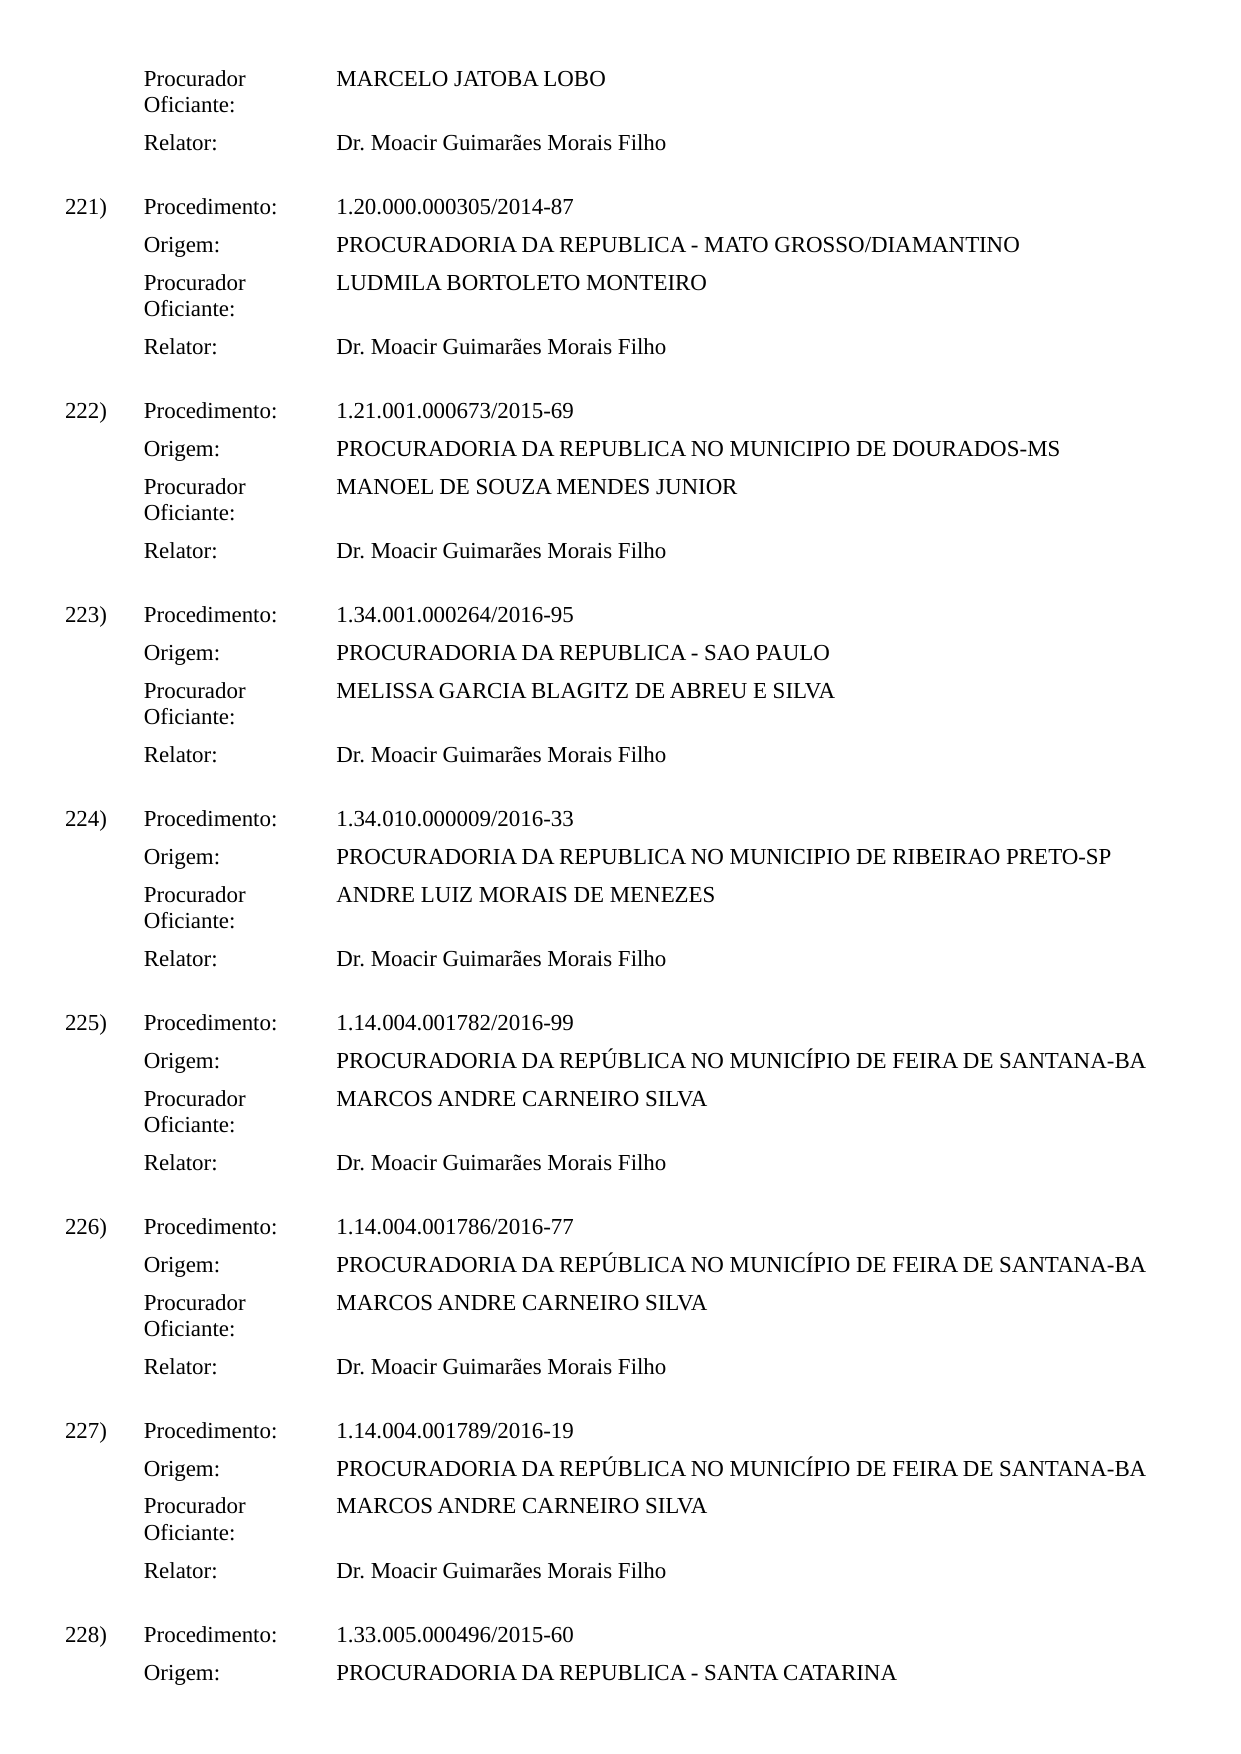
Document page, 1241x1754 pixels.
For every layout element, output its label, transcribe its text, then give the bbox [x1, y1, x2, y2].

table_header Procedimento: [138, 595, 330, 633]
table_cell PROCURADORIA DA REPUBLICA NO MUNICIPIO DE DOURADOS-MS [330, 429, 1181, 467]
table_cell [59, 59, 138, 123]
table_cell LUDMILA BORTOLETO MONTEIRO [330, 263, 1181, 327]
table_cell Relator: [138, 123, 330, 161]
table_cell ANDRE LUIZ MORAIS DE MENEZES [330, 875, 1181, 939]
table_cell PROCURADORIA DA REPÚBLICA NO MUNICÍPIO DE FEIRA DE SANTANA-BA [330, 1041, 1181, 1079]
table_header 1.34.010.000009/2016-33 [330, 799, 1181, 837]
table_cell [59, 837, 138, 875]
table_header 1.14.004.001782/2016-99 [330, 1003, 1181, 1041]
table_cell Procurador Oficiante: [138, 1079, 330, 1143]
table_cell Relator: [138, 1347, 330, 1385]
table_cell Dr. Moacir Guimarães Morais Filho [330, 123, 1181, 161]
table_cell Relator: [138, 1143, 330, 1181]
table_cell Procurador Oficiante: [138, 1487, 330, 1551]
table_cell MARCELO JATOBA LOBO [330, 59, 1181, 123]
table_cell [59, 1079, 138, 1143]
table_cell [59, 123, 138, 161]
table_header Procedimento: [138, 1003, 330, 1041]
table_header 222) [59, 391, 138, 429]
table_cell [59, 263, 138, 327]
table_cell MANOEL DE SOUZA MENDES JUNIOR [330, 467, 1181, 531]
table_cell [59, 1283, 138, 1347]
table_header 228) [59, 1615, 138, 1653]
table_cell [59, 327, 138, 365]
table_cell Relator: [138, 939, 330, 977]
table_header 1.20.000.000305/2014-87 [330, 188, 1181, 225]
table_header 1.14.004.001786/2016-77 [330, 1207, 1181, 1245]
table_cell Dr. Moacir Guimarães Morais Filho [330, 1143, 1181, 1181]
table_header 226) [59, 1207, 138, 1245]
table_header 221) [59, 188, 138, 225]
table_cell Procurador Oficiante: [138, 467, 330, 531]
table_header 227) [59, 1411, 138, 1449]
table_cell Origem: [138, 1041, 330, 1079]
table_header 1.21.001.000673/2015-69 [330, 391, 1181, 429]
table_cell [59, 1653, 138, 1691]
table_cell [59, 633, 138, 671]
table_cell [59, 467, 138, 531]
table_header 225) [59, 1003, 138, 1041]
table_cell [59, 1143, 138, 1181]
table_cell PROCURADORIA DA REPUBLICA - SAO PAULO [330, 633, 1181, 671]
table_header Procedimento: [138, 391, 330, 429]
table_cell PROCURADORIA DA REPÚBLICA NO MUNICÍPIO DE FEIRA DE SANTANA-BA [330, 1449, 1181, 1487]
table_header Procedimento: [138, 1207, 330, 1245]
table_cell PROCURADORIA DA REPÚBLICA NO MUNICÍPIO DE FEIRA DE SANTANA-BA [330, 1245, 1181, 1283]
table_cell PROCURADORIA DA REPUBLICA NO MUNICIPIO DE RIBEIRAO PRETO-SP [330, 837, 1181, 875]
table_header 224) [59, 799, 138, 837]
table_cell MARCOS ANDRE CARNEIRO SILVA [330, 1079, 1181, 1143]
table_header Procedimento: [138, 799, 330, 837]
table_cell MARCOS ANDRE CARNEIRO SILVA [330, 1283, 1181, 1347]
table_cell Origem: [138, 1449, 330, 1487]
table_cell [59, 939, 138, 977]
table_cell Origem: [138, 1245, 330, 1283]
table_cell [59, 671, 138, 735]
table_cell [59, 1487, 138, 1551]
table_cell Relator: [138, 735, 330, 773]
table_cell Procurador Oficiante: [138, 671, 330, 735]
table_header 223) [59, 595, 138, 633]
table_cell [59, 531, 138, 569]
table_cell Origem: [138, 837, 330, 875]
table_header 1.33.005.000496/2015-60 [330, 1615, 1181, 1653]
table_cell [59, 1551, 138, 1589]
table_cell Procurador Oficiante: [138, 875, 330, 939]
table_header Procedimento: [138, 188, 330, 225]
table_cell [59, 429, 138, 467]
table_cell MARCOS ANDRE CARNEIRO SILVA [330, 1487, 1181, 1551]
table_cell [59, 1347, 138, 1385]
table_cell Relator: [138, 531, 330, 569]
table_cell Dr. Moacir Guimarães Morais Filho [330, 1347, 1181, 1385]
table_cell Relator: [138, 1551, 330, 1589]
table_header 1.34.001.000264/2016-95 [330, 595, 1181, 633]
table_cell Dr. Moacir Guimarães Morais Filho [330, 939, 1181, 977]
table_cell [59, 735, 138, 773]
table_cell MELISSA GARCIA BLAGITZ DE ABREU E SILVA [330, 671, 1181, 735]
table_cell Dr. Moacir Guimarães Morais Filho [330, 327, 1181, 365]
table_header 1.14.004.001789/2016-19 [330, 1411, 1181, 1449]
table_cell Origem: [138, 225, 330, 263]
table_cell Origem: [138, 633, 330, 671]
table_cell Procurador Oficiante: [138, 59, 330, 123]
table_header Procedimento: [138, 1411, 330, 1449]
table_header Procedimento: [138, 1615, 330, 1653]
table_cell [59, 225, 138, 263]
table_cell PROCURADORIA DA REPUBLICA - SANTA CATARINA [330, 1653, 1181, 1691]
table_cell [59, 1245, 138, 1283]
table_cell Origem: [138, 1653, 330, 1691]
table_cell [59, 1041, 138, 1079]
table_cell Relator: [138, 327, 330, 365]
table_cell [59, 875, 138, 939]
table_cell Procurador Oficiante: [138, 1283, 330, 1347]
table_cell Dr. Moacir Guimarães Morais Filho [330, 531, 1181, 569]
table_cell Origem: [138, 429, 330, 467]
table_cell PROCURADORIA DA REPUBLICA - MATO GROSSO/DIAMANTINO [330, 225, 1181, 263]
table_cell Dr. Moacir Guimarães Morais Filho [330, 735, 1181, 773]
table_cell Procurador Oficiante: [138, 263, 330, 327]
table_cell [59, 1449, 138, 1487]
table_cell Dr. Moacir Guimarães Morais Filho [330, 1551, 1181, 1589]
